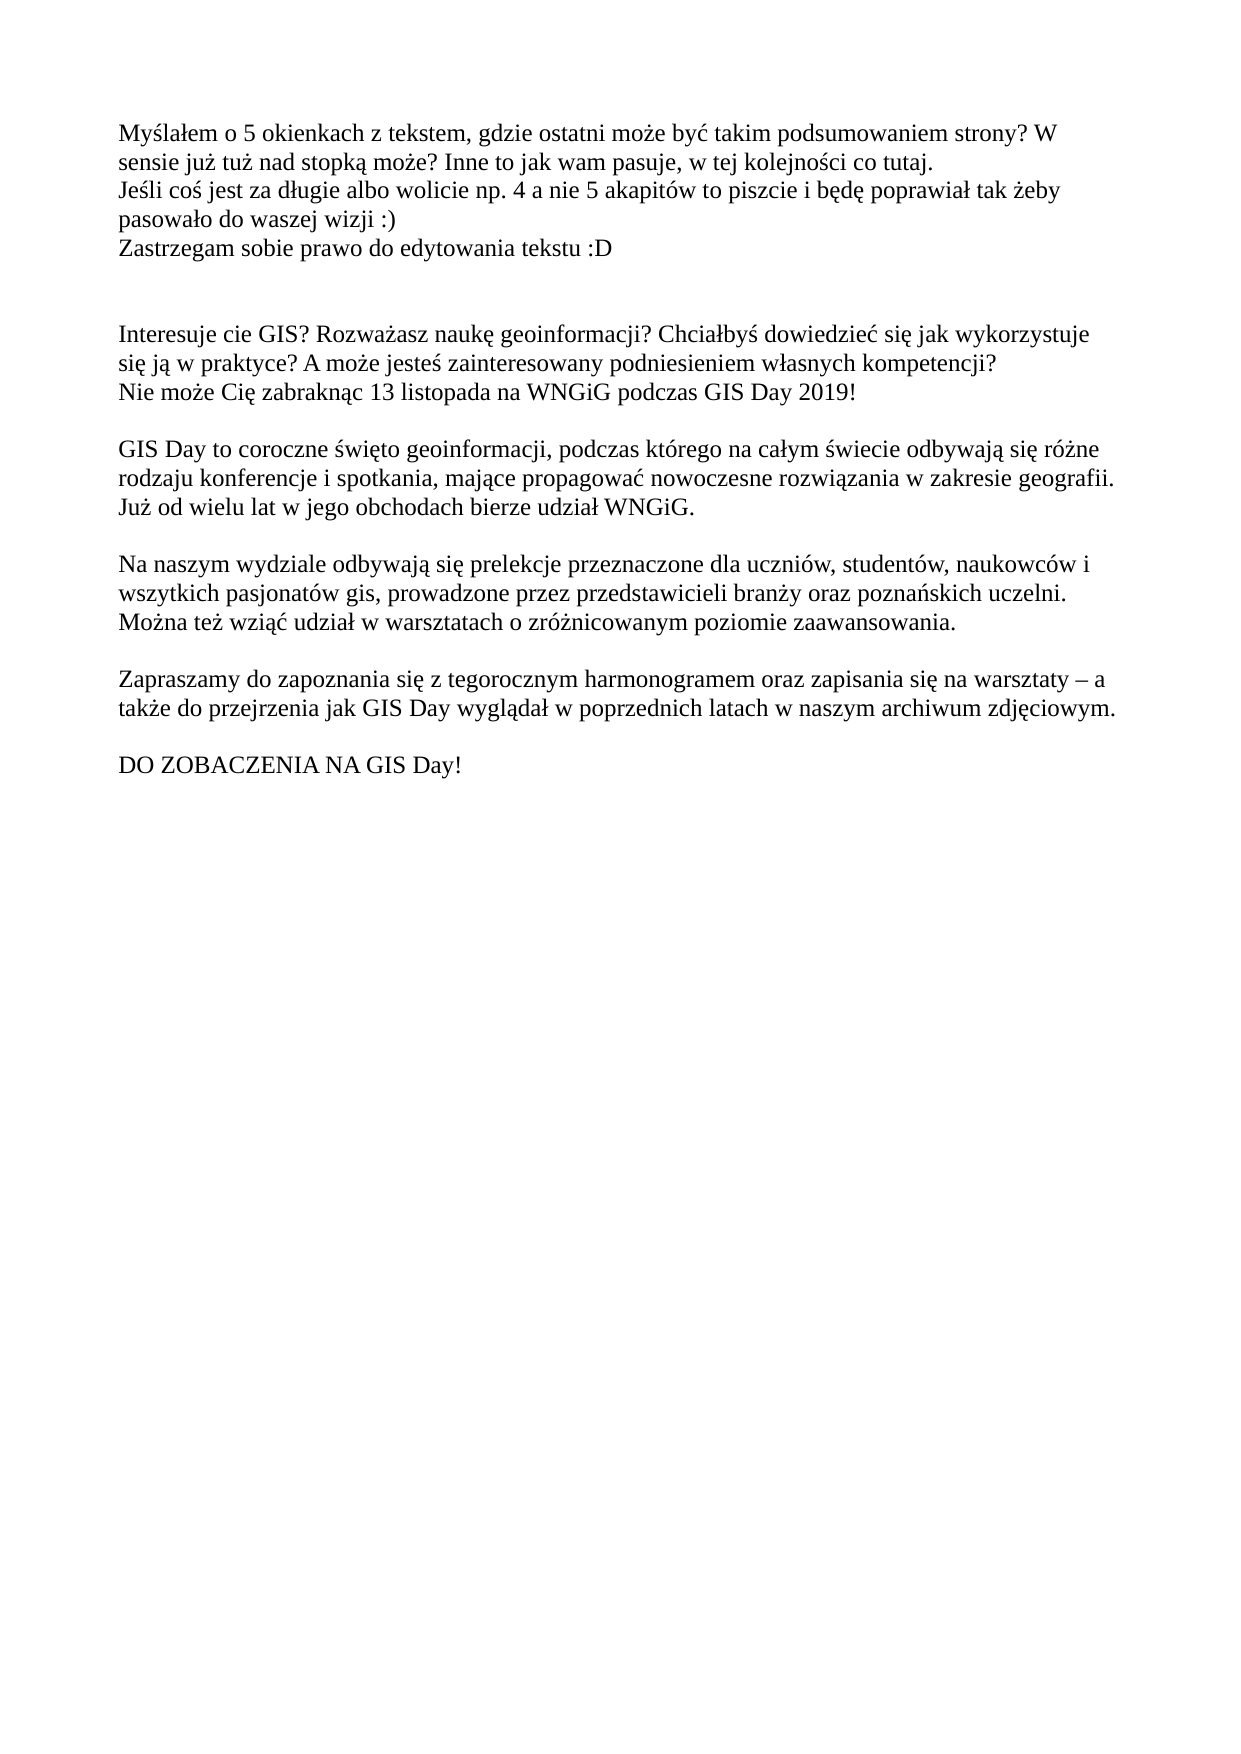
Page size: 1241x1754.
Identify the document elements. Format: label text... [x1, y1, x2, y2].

text Interesuje cie GIS? Rozważasz naukę geoinformacji? Chciałbyś dowiedzieć się jak wykorzystuje się ją w praktyce? A może jesteś zainteresowany podniesieniem własnych kompetencji? Nie może Cię zabraknąc 13 listopada na WNGiG podczas GIS Day 2019! GIS Day to coroczne święto geoinformacji, podczas którego na całym świecie odbywają się różne rodzaju konferencje i spotkania, mające propagować nowoczesne rozwiązania w zakresie geografii. Już od wielu lat w jego obchodach bierze udział WNGiG. Na naszym wydziale odbywają się prelekcje przeznaczone dla uczniów, studentów, naukowców i wszytkich pasjonatów gis, prowadzone przez przedstawicieli branży oraz poznańskich uczelni. Można też wziąć udział w warsztatach o zróżnicowanym poziomie zaawansowania. Zapraszamy do zapoznania się z tegorocznym harmonogramem oraz zapisania się na warsztaty – a także do przejrzenia jak GIS Day wyglądał w poprzednich latach w naszym archiwum zdjęciowym. DO ZOBACZENIA NA GIS Day! [118, 291, 1122, 779]
text Myślałem o 5 okienkach z tekstem, gdzie ostatni może być takim podsumowaniem strony? W sensie już tuż nad stopką może? Inne to jak wam pasuje, w tej kolejności co tutaj. Jeśli coś jest za długie albo wolicie np. 4 a nie 5 akapitów to piszcie i będę poprawiał tak żeby pasowało do waszej wizji :) Zastrzegam sobie prawo do edytowania tekstu :D [118, 118, 1122, 291]
